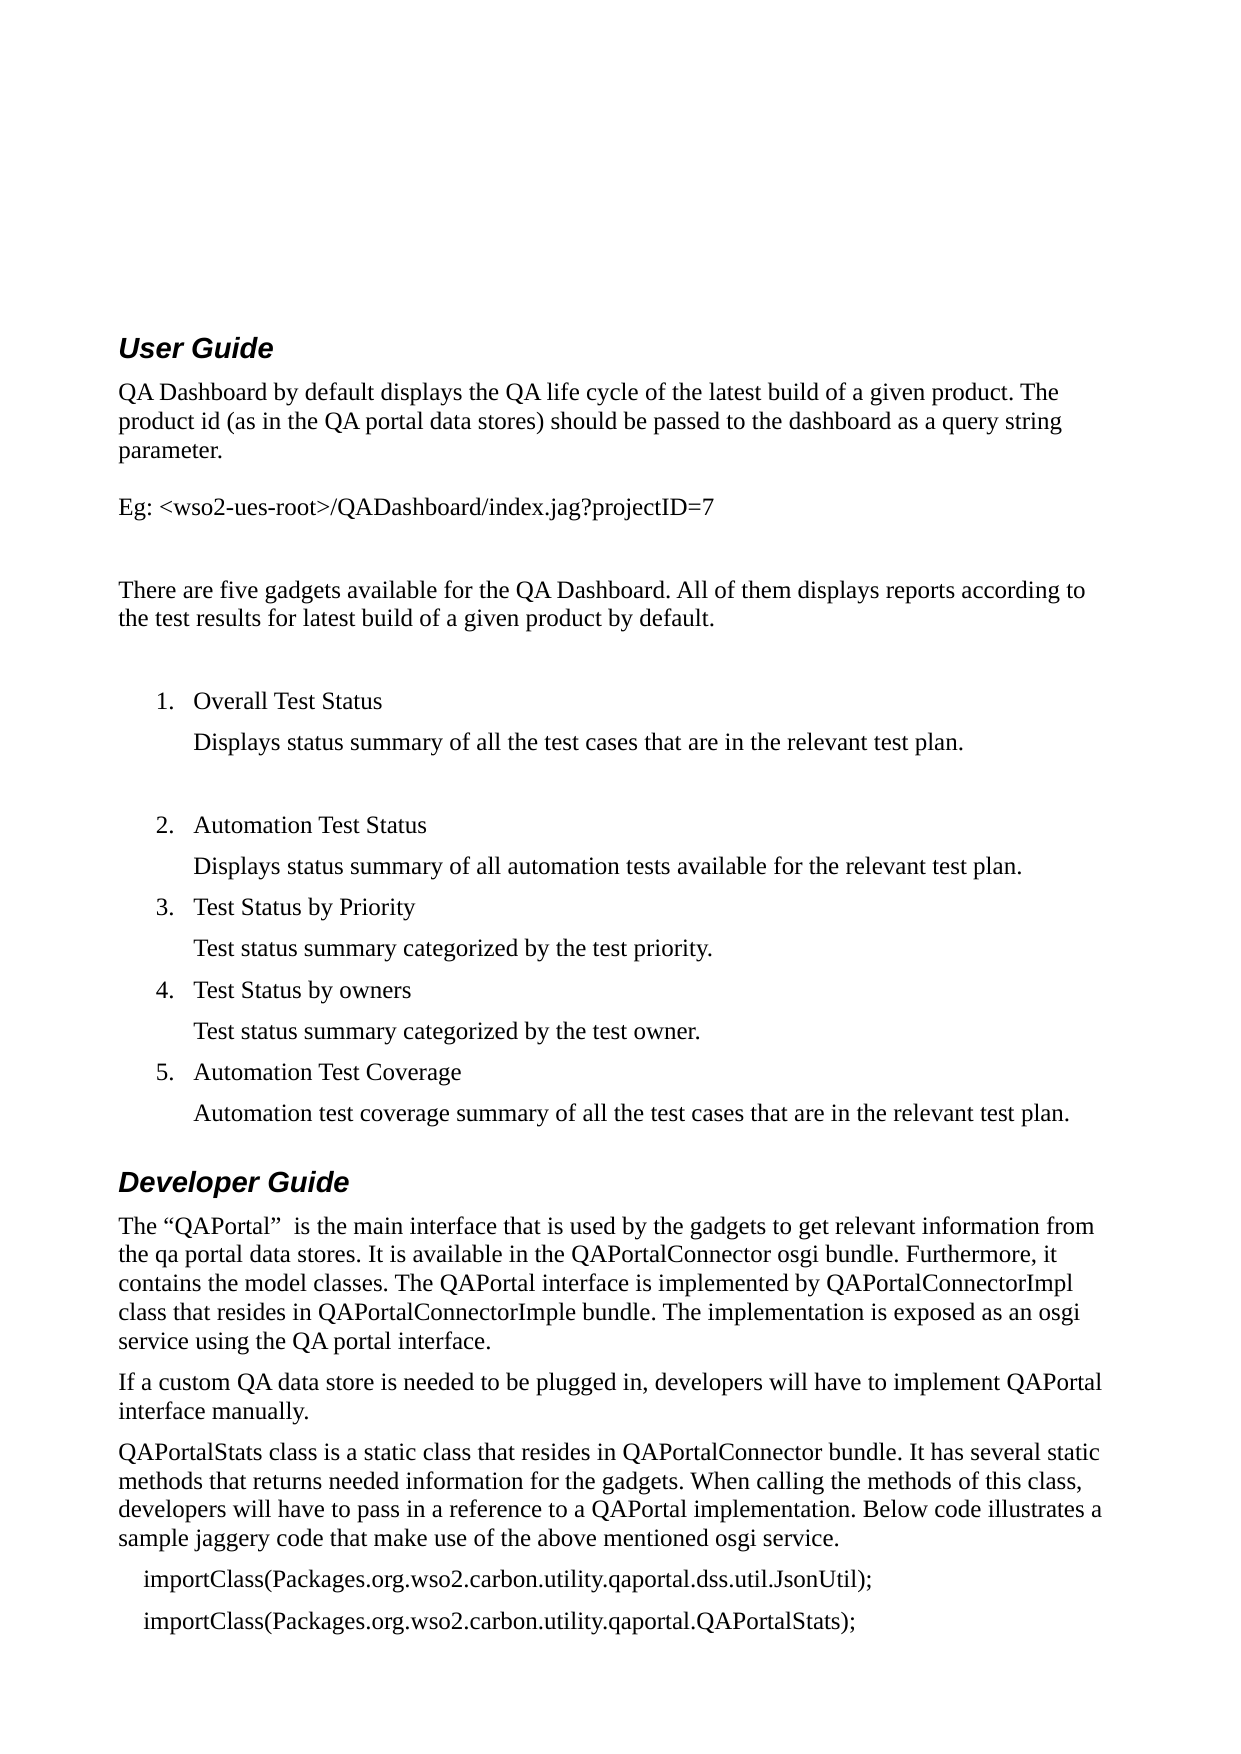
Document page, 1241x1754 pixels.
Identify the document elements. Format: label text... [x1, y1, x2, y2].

text importClass(Packages.org.wso2.carbon.utility.qaportal.dss.util.JsonUtil); [118, 1564, 1122, 1593]
list Test status summary categorized by the test owner. [156, 1016, 1122, 1045]
subtitle User Guide [118, 331, 1122, 365]
list Test Status by Priority [156, 892, 1122, 921]
list Automation Test Coverage [156, 1057, 1122, 1086]
list Test status summary categorized by the test priority. [156, 933, 1122, 962]
text importClass(Packages.org.wso2.carbon.utility.qaportal.QAPortalStats); [118, 1606, 1122, 1634]
list Automation test coverage summary of all the test cases that are in the relevant test plan. [156, 1098, 1122, 1127]
text If a custom QA data store is needed to be plugged in, developers will have to implement QAPortal interface manually. [118, 1367, 1122, 1424]
subtitle Developer Guide [118, 1165, 1122, 1198]
text QAPortalStats class is a static class that resides in QAPortalConnector bundle. It has several static methods that returns needed information for the gadgets. When calling the methods of this class, developers will have to pass in a reference to a QAPortal implementation. Below code illustrates a sample jaggery code that make use of the above mentioned osgi service. [118, 1437, 1122, 1552]
list Overall Test Status [156, 686, 1122, 715]
list Automation Test Status [156, 810, 1122, 838]
text There are five gadgets available for the QA Dashboard. All of them displays reports according to the test results for latest build of a given product by default. [118, 575, 1122, 632]
list Test Status by owners [156, 975, 1122, 1003]
list Displays status summary of all the test cases that are in the relevant test plan. [156, 727, 1122, 756]
text The “QAPortal” is the main interface that is used by the gadgets to get relevant information from the qa portal data stores. It is available in the QAPortalConnector osgi bundle. Furthermore, it contains the model classes. The QAPortal interface is implemented by QAPortalConnectorImpl class that resides in QAPortalConnectorImple bundle. The implementation is exposed as an osgi service using the QA portal interface. [118, 1211, 1122, 1354]
list Displays status summary of all automation tests available for the relevant test plan. [156, 851, 1122, 880]
text QA Dashboard by default displays the QA life cycle of the latest build of a given product. The product id (as in the QA portal data stores) should be passed to the dashboard as a query string parameter. Eg: <wso2-ues-root>/QADashboard/index.jag?projectID=7 [118, 377, 1122, 521]
